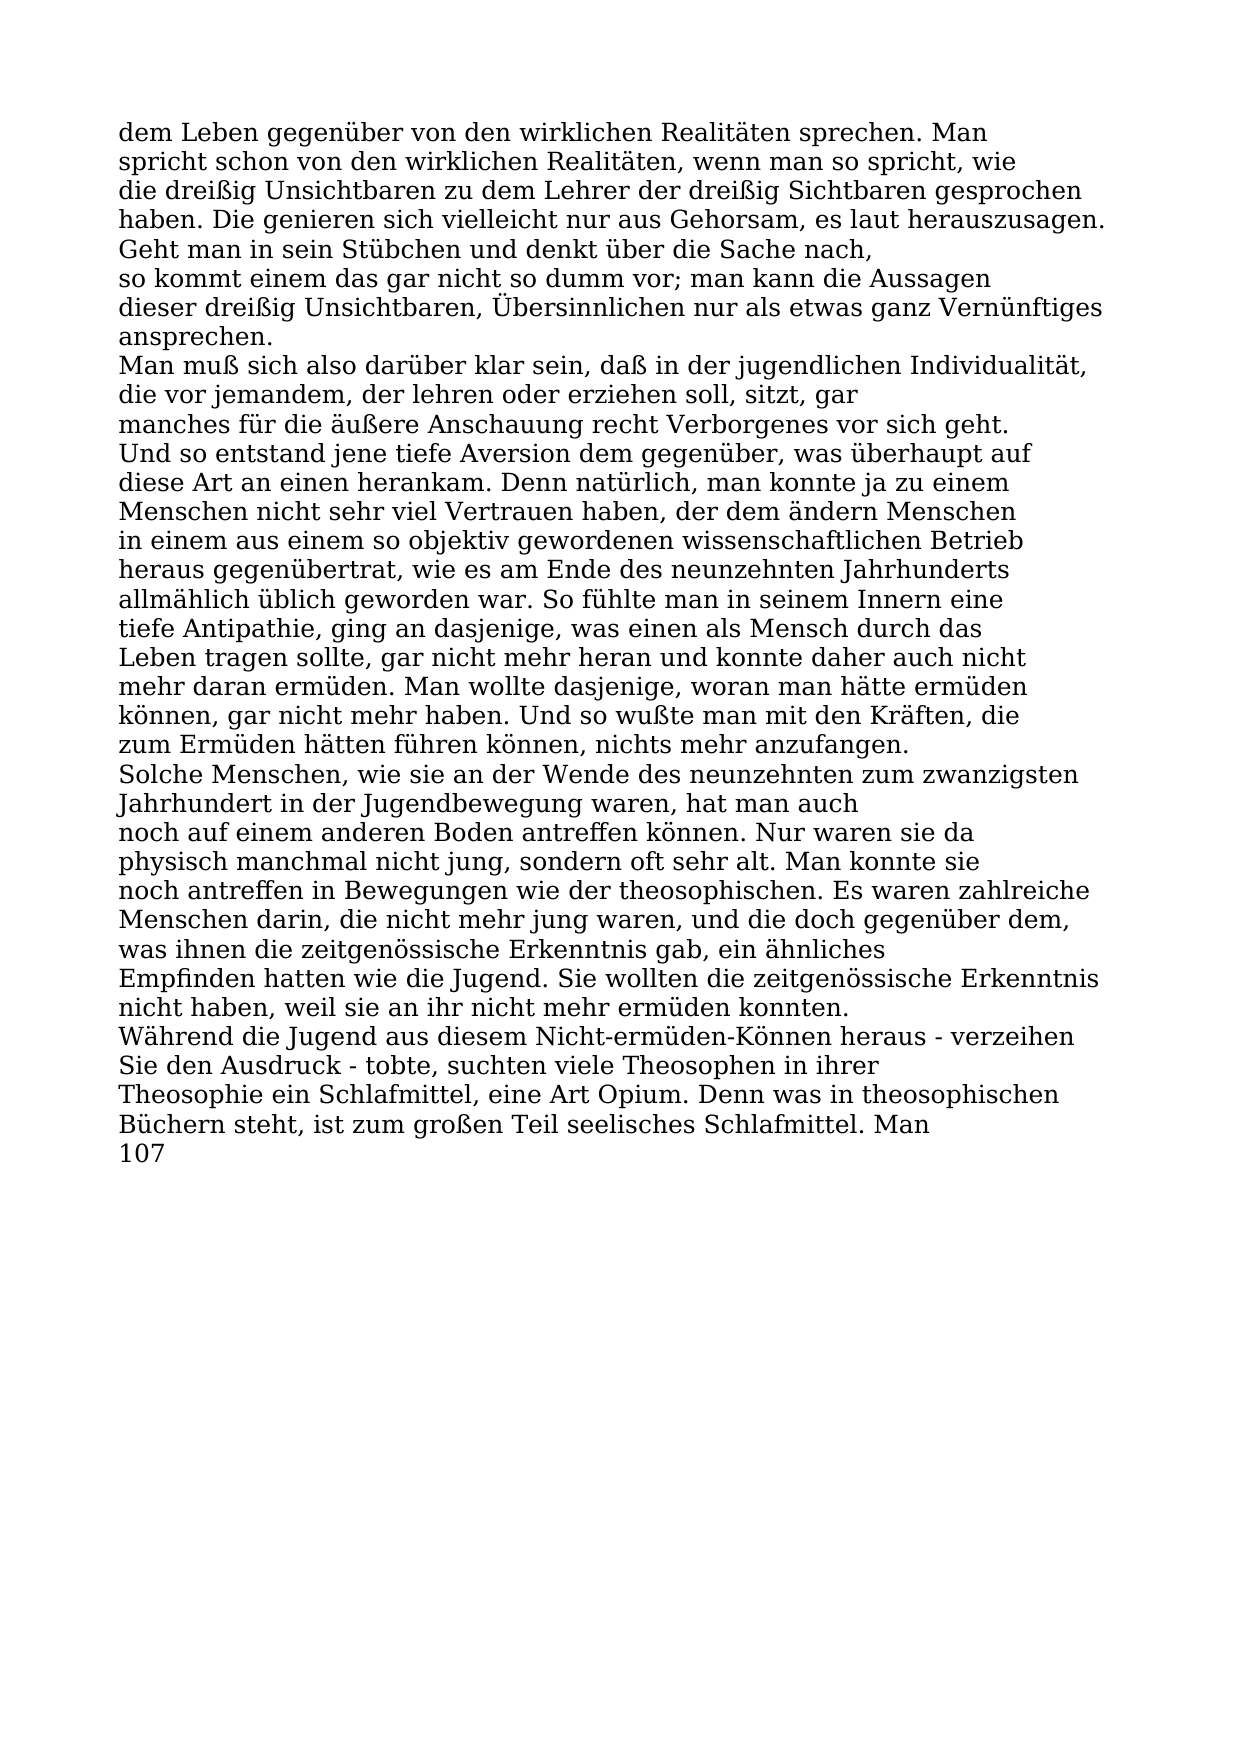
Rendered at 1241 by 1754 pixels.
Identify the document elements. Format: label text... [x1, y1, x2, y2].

text heraus gegenübertrat, wie es am Ende des neunzehnten Jahrhunderts [118, 556, 1122, 585]
text Menschen nicht sehr viel Vertrauen haben, der dem ändern Menschen [118, 497, 1122, 526]
text in einem aus einem so objektiv gewordenen wissenschaftlichen Betrieb [118, 526, 1122, 556]
text mehr daran ermüden. Man wollte dasjenige, woran man hätte ermüden [118, 672, 1122, 701]
text 107 [118, 1139, 1122, 1168]
text allmählich üblich geworden war. So fühlte man in seinem Innern eine [118, 585, 1122, 614]
text die dreißig Unsichtbaren zu dem Lehrer der dreißig Sichtbaren gesprochen haben. Die genieren sich vielleicht nur aus Gehorsam, es laut herauszusagen. Geht man in sein Stübchen und denkt über die Sache nach, [118, 176, 1122, 264]
text so kommt einem das gar nicht so dumm vor; man kann die Aussagen [118, 264, 1122, 293]
text dem Leben gegenüber von den wirklichen Realitäten sprechen. Man [118, 118, 1122, 147]
text noch antreffen in Bewegungen wie der theosophischen. Es waren zahlreiche Menschen darin, die nicht mehr jung waren, und die doch gegenüber dem, was ihnen die zeitgenössische Erkenntnis gab, ein ähnliches [118, 876, 1122, 964]
text zum Ermüden hätten führen können, nichts mehr anzufangen. [118, 731, 1122, 760]
text spricht schon von den wirklichen Realitäten, wenn man so spricht, wie [118, 147, 1122, 176]
text diese Art an einen herankam. Denn natürlich, man konnte ja zu einem [118, 468, 1122, 497]
text noch auf einem anderen Boden antreffen können. Nur waren sie da [118, 818, 1122, 847]
text Theosophie ein Schlafmittel, eine Art Opium. Denn was in theosophischen Büchern steht, ist zum großen Teil seelisches Schlafmittel. Man [118, 1081, 1122, 1139]
text können, gar nicht mehr haben. Und so wußte man mit den Kräften, die [118, 701, 1122, 731]
text Empfinden hatten wie die Jugend. Sie wollten die zeitgenössische Erkenntnis nicht haben, weil sie an ihr nicht mehr ermüden konnten. [118, 964, 1122, 1022]
text Und so entstand jene tiefe Aversion dem gegenüber, was überhaupt auf [118, 439, 1122, 468]
text Solche Menschen, wie sie an der Wende des neunzehnten zum zwanzigsten Jahrhundert in der Jugendbewegung waren, hat man auch [118, 760, 1122, 818]
text manches für die äußere Anschauung recht Verborgenes vor sich geht. [118, 410, 1122, 439]
text dieser dreißig Unsichtbaren, Übersinnlichen nur als etwas ganz Vernünftiges ansprechen. [118, 293, 1122, 351]
text Während die Jugend aus diesem Nicht-ermüden-Können heraus - verzeihen Sie den Ausdruck - tobte, suchten viele Theosophen in ihrer [118, 1022, 1122, 1081]
text Leben tragen sollte, gar nicht mehr heran und konnte daher auch nicht [118, 643, 1122, 672]
text Man muß sich also darüber klar sein, daß in der jugendlichen Individualität, die vor jemandem, der lehren oder erziehen soll, sitzt, gar [118, 351, 1122, 410]
text tiefe Antipathie, ging an dasjenige, was einen als Mensch durch das [118, 614, 1122, 643]
text physisch manchmal nicht jung, sondern oft sehr alt. Man konnte sie [118, 847, 1122, 876]
